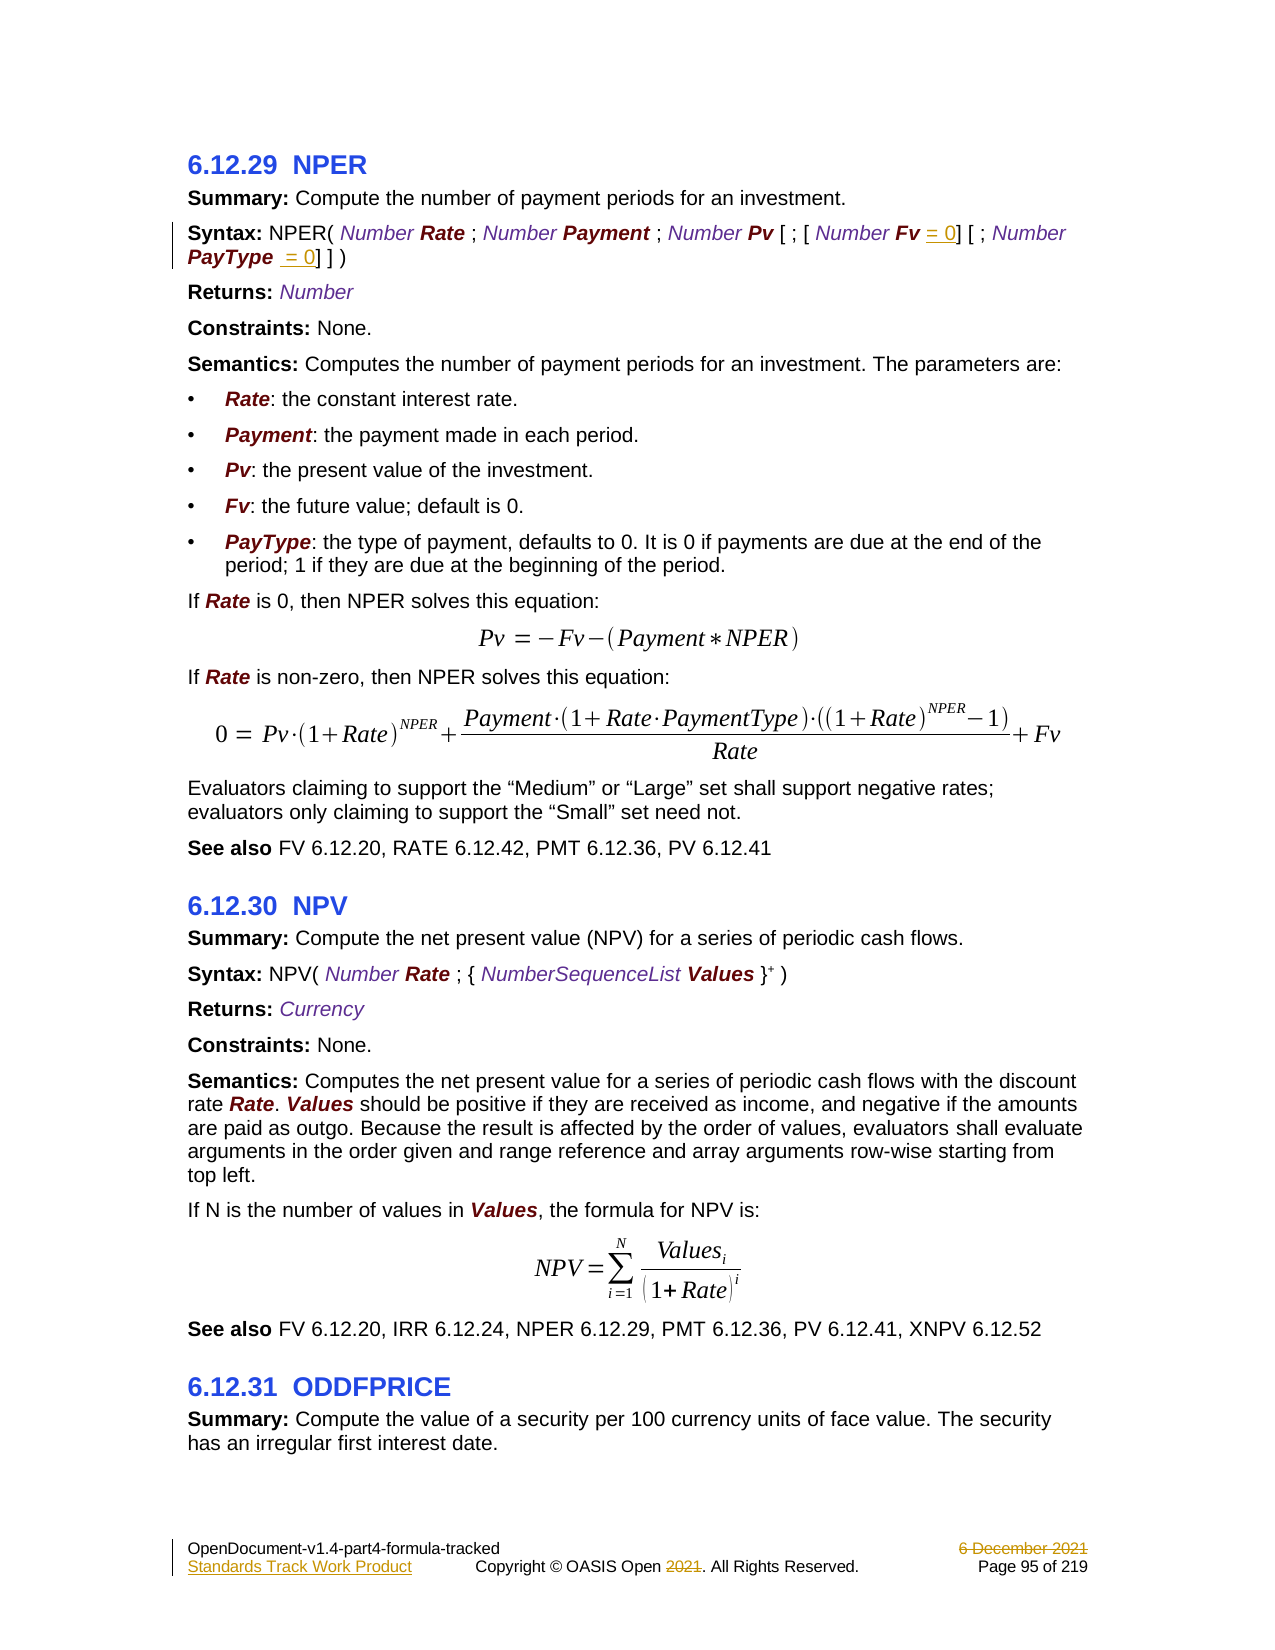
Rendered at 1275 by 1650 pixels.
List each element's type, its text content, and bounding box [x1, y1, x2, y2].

subtitle NPV [187, 891, 1088, 921]
text If Rate is non-zero, then NPER solves this equation: [187, 666, 1088, 689]
list Rate: the constant interest rate. [187, 388, 1088, 411]
text Constraints: None. [187, 316, 1088, 340]
text If N is the number of values in Values, the formula for NPV is: [187, 1199, 1088, 1222]
subtitle NPER [187, 150, 1088, 180]
list Payment: the payment made in each period. [187, 423, 1088, 447]
text Syntax: NPV( Number Rate ; { NumberSequenceList Values }+ ) [187, 962, 1088, 986]
text See also FV 6.12.20, IRR 6.12.24, NPER 6.12.29, PMT 6.12.36, PV 6.12.41, XNPV 6.12.52 [187, 1317, 1088, 1341]
text Constraints: None. [187, 1033, 1088, 1057]
text See also FV 6.12.20, RATE 6.12.42, PMT 6.12.36, PV 6.12.41 [187, 836, 1088, 859]
text Returns: Number [187, 281, 1088, 304]
text Syntax: NPER( Number Rate ; Number Payment ; Number Pv [ ; [ Number Fv = 0] [ ; Number PayType = 0] ] ) [187, 222, 1088, 269]
list Fv: the future value; default is 0. [187, 494, 1088, 518]
subtitle ODDFPRICE [187, 1372, 1088, 1402]
text Returns: Currency [187, 998, 1088, 1021]
list PayType: the type of payment, defaults to 0. It is 0 if payments are due at the end of the period; 1 if they are due at the beginning of the period. [187, 530, 1088, 577]
text If Rate is 0, then NPER solves this equation: [187, 589, 1088, 613]
list Pv: the present value of the investment. [187, 459, 1088, 482]
text Semantics: Computes the number of payment periods for an investment. The parameters are: [187, 352, 1088, 376]
text Summary: Compute the value of a security per 100 currency units of face value. The security has an irregular first interest date. [187, 1408, 1088, 1455]
text Summary: Compute the number of payment periods for an investment. [187, 186, 1088, 209]
text Semantics: Computes the net present value for a series of periodic cash flows with the discount rate Rate. Values should be positive if they are received as income, and negative if the amounts are paid as outgo. Because the result is affected by the order of values, evaluators shall evaluate arguments in the order given and range reference and array arguments row-wise starting from top left. [187, 1069, 1088, 1187]
text Summary: Compute the net present value (NPV) for a series of periodic cash flows. [187, 927, 1088, 950]
text Evaluators claiming to support the “Medium” or “Large” set shall support negative rates; evaluators only claiming to support the “Small” set need not. [187, 777, 1088, 824]
